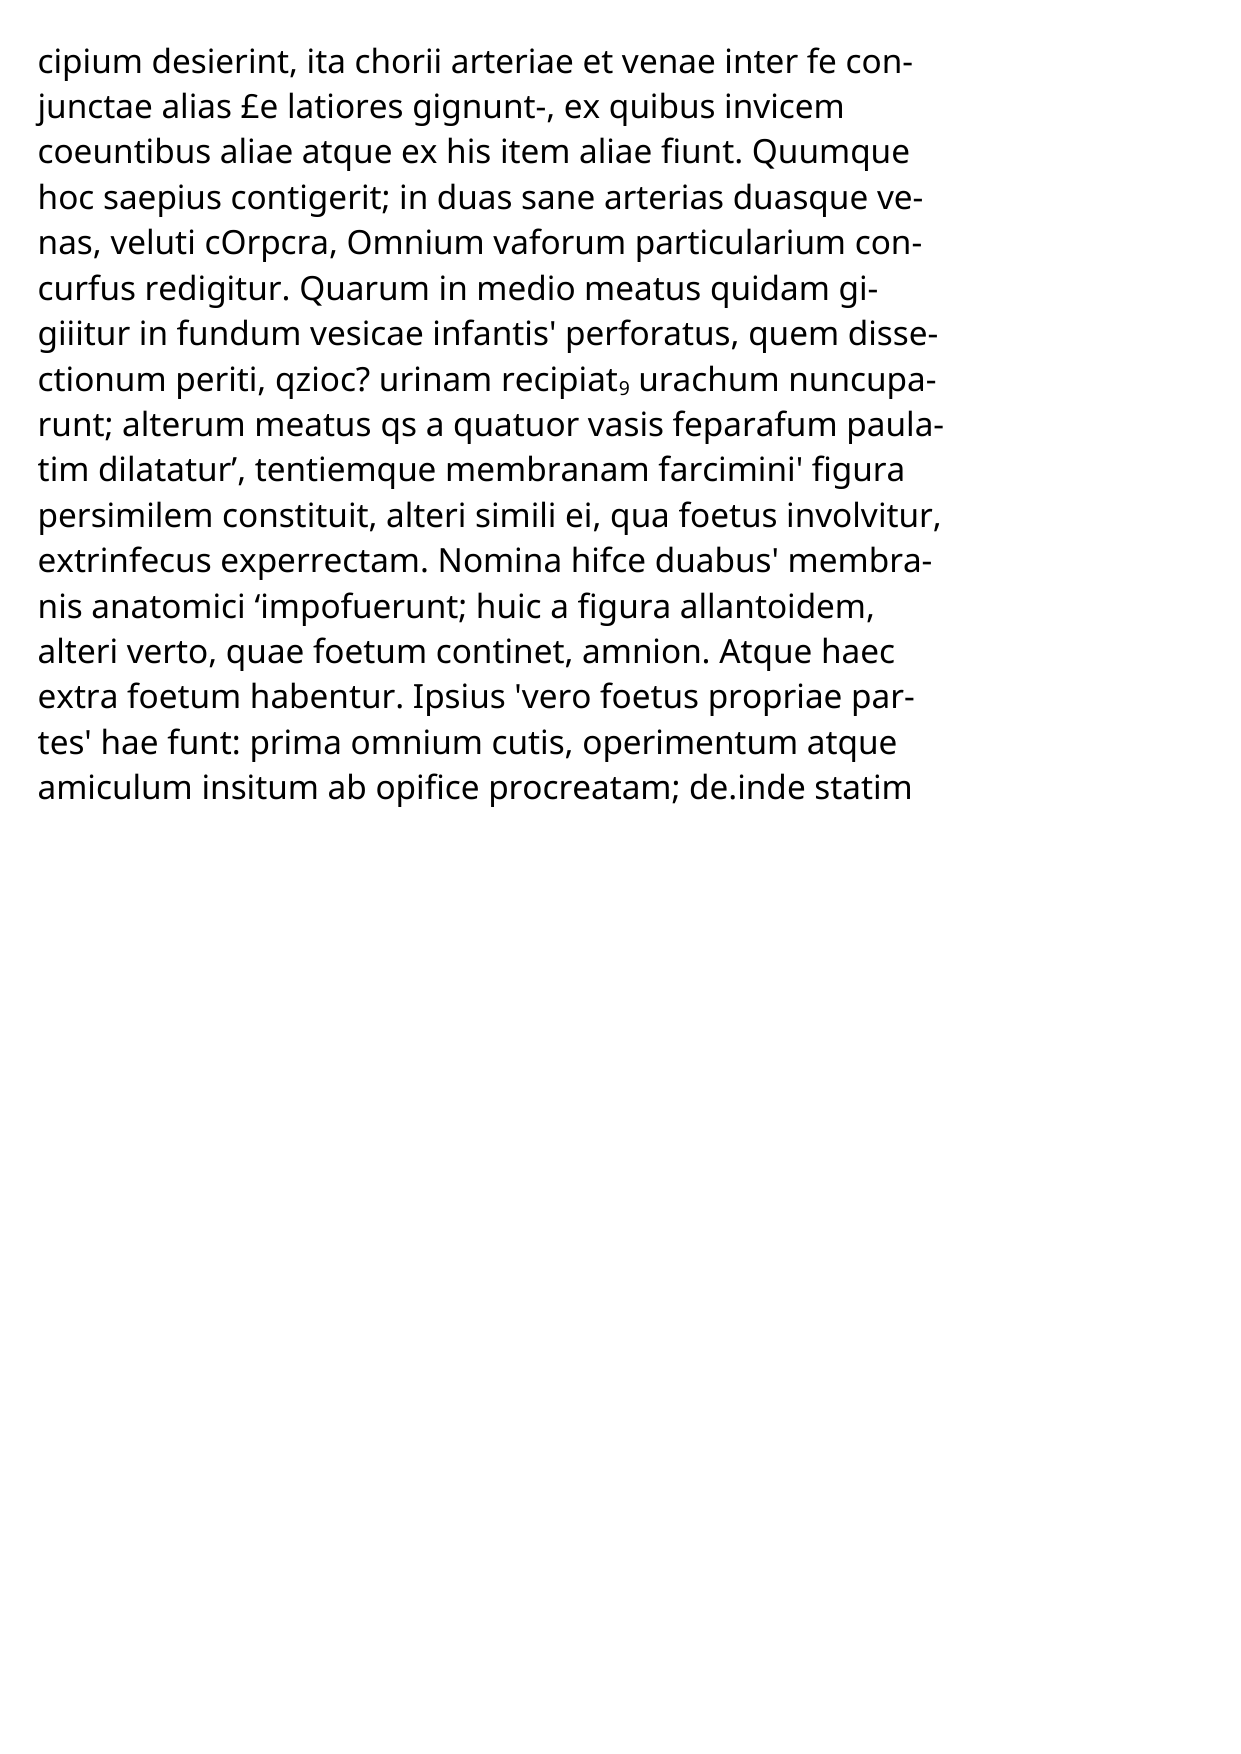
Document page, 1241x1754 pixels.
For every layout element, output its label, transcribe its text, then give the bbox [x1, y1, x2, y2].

text cipium desierint, ita chorii arteriae et venae inter fe con- junctae alias £e latiores gignunt-, ex quibus invicem coeuntibus aliae atque ex his item aliae fiunt. Quumque hoc saepius contigerit; in duas sane arterias duasque ve- nas, veluti cOrpcra, Omnium vaforum particularium con- curfus redigitur. Quarum in medio meatus quidam gi- giiitur in fundum vesicae infantis' perforatus, quem disse- ctionum periti, qzioc? urinam recipiat9 urachum nuncupa- runt; alterum meatus qs a quatuor vasis feparafum paula- tim dilatatur’, tentiemque membranam farcimini' figura persimilem constituit, alteri simili ei, qua foetus involvitur, extrinfecus experrectam. Nomina hifce duabus' membra- nis anatomici ‘impofuerunt; huic a figura allantoidem, alteri verto, quae foetum continet, amnion. Atque haec extra foetum habentur. Ipsius 'vero foetus propriae par- tes' hae funt: prima omnium cutis, operimentum atque amiculum insitum ab opifice procreatam; de.inde statim [37, 37, 1203, 809]
